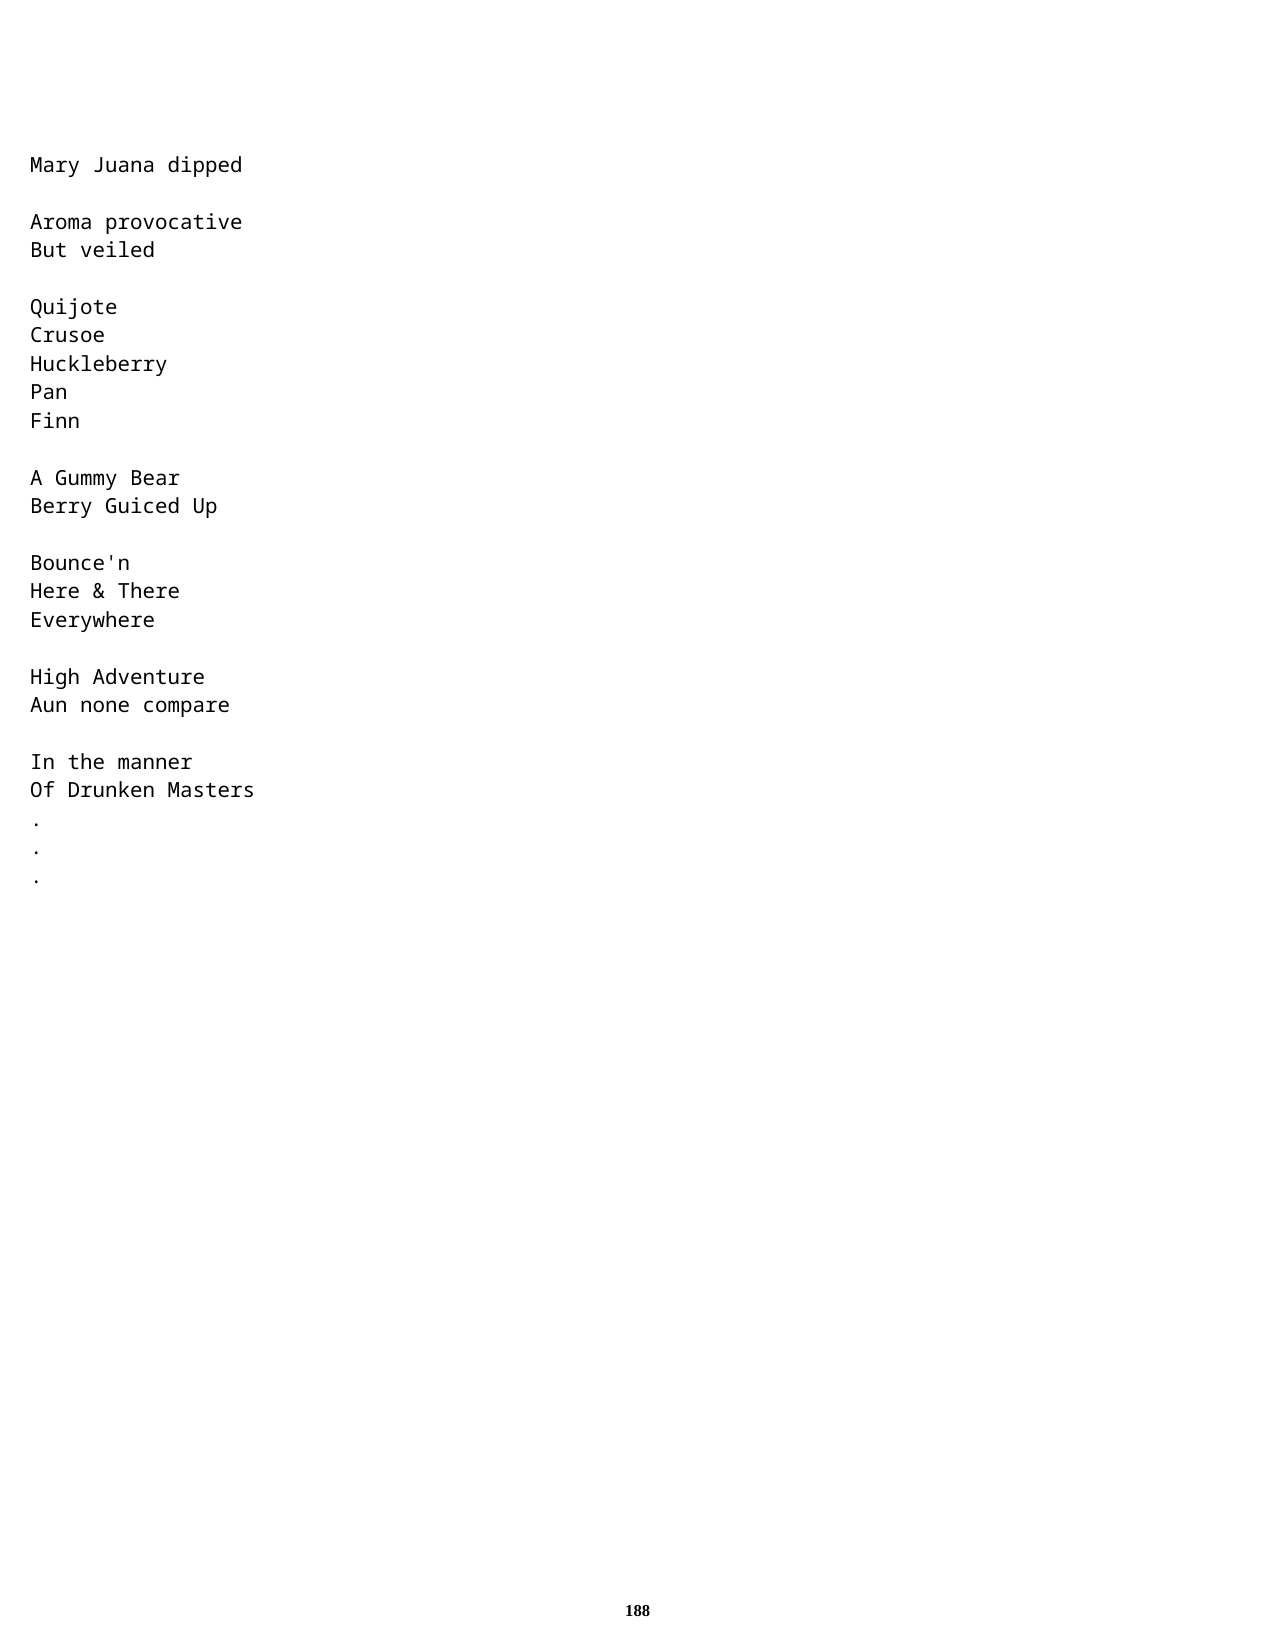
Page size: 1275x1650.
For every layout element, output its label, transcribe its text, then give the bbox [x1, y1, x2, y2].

text High Adventure [30, 662, 637, 690]
text Here & There [30, 577, 637, 605]
text Huckleberry [30, 349, 637, 377]
text Berry Guiced Up [30, 491, 637, 520]
text Finn [30, 406, 637, 434]
text Bounce'n [30, 548, 637, 577]
text Everywhere [30, 605, 637, 633]
text But veiled [30, 235, 637, 264]
text Quijote [30, 292, 637, 321]
text Aun none compare [30, 690, 637, 719]
text Aroma provocative [30, 207, 637, 235]
text . [30, 832, 637, 861]
text . [30, 861, 637, 889]
text Pan [30, 377, 637, 406]
text Crusoe [30, 321, 637, 349]
text In the manner [30, 747, 637, 776]
text . [30, 804, 637, 832]
text Mary Juana dipped [30, 150, 637, 178]
text A Gummy Bear [30, 463, 637, 491]
text Of Drunken Masters [30, 776, 637, 804]
